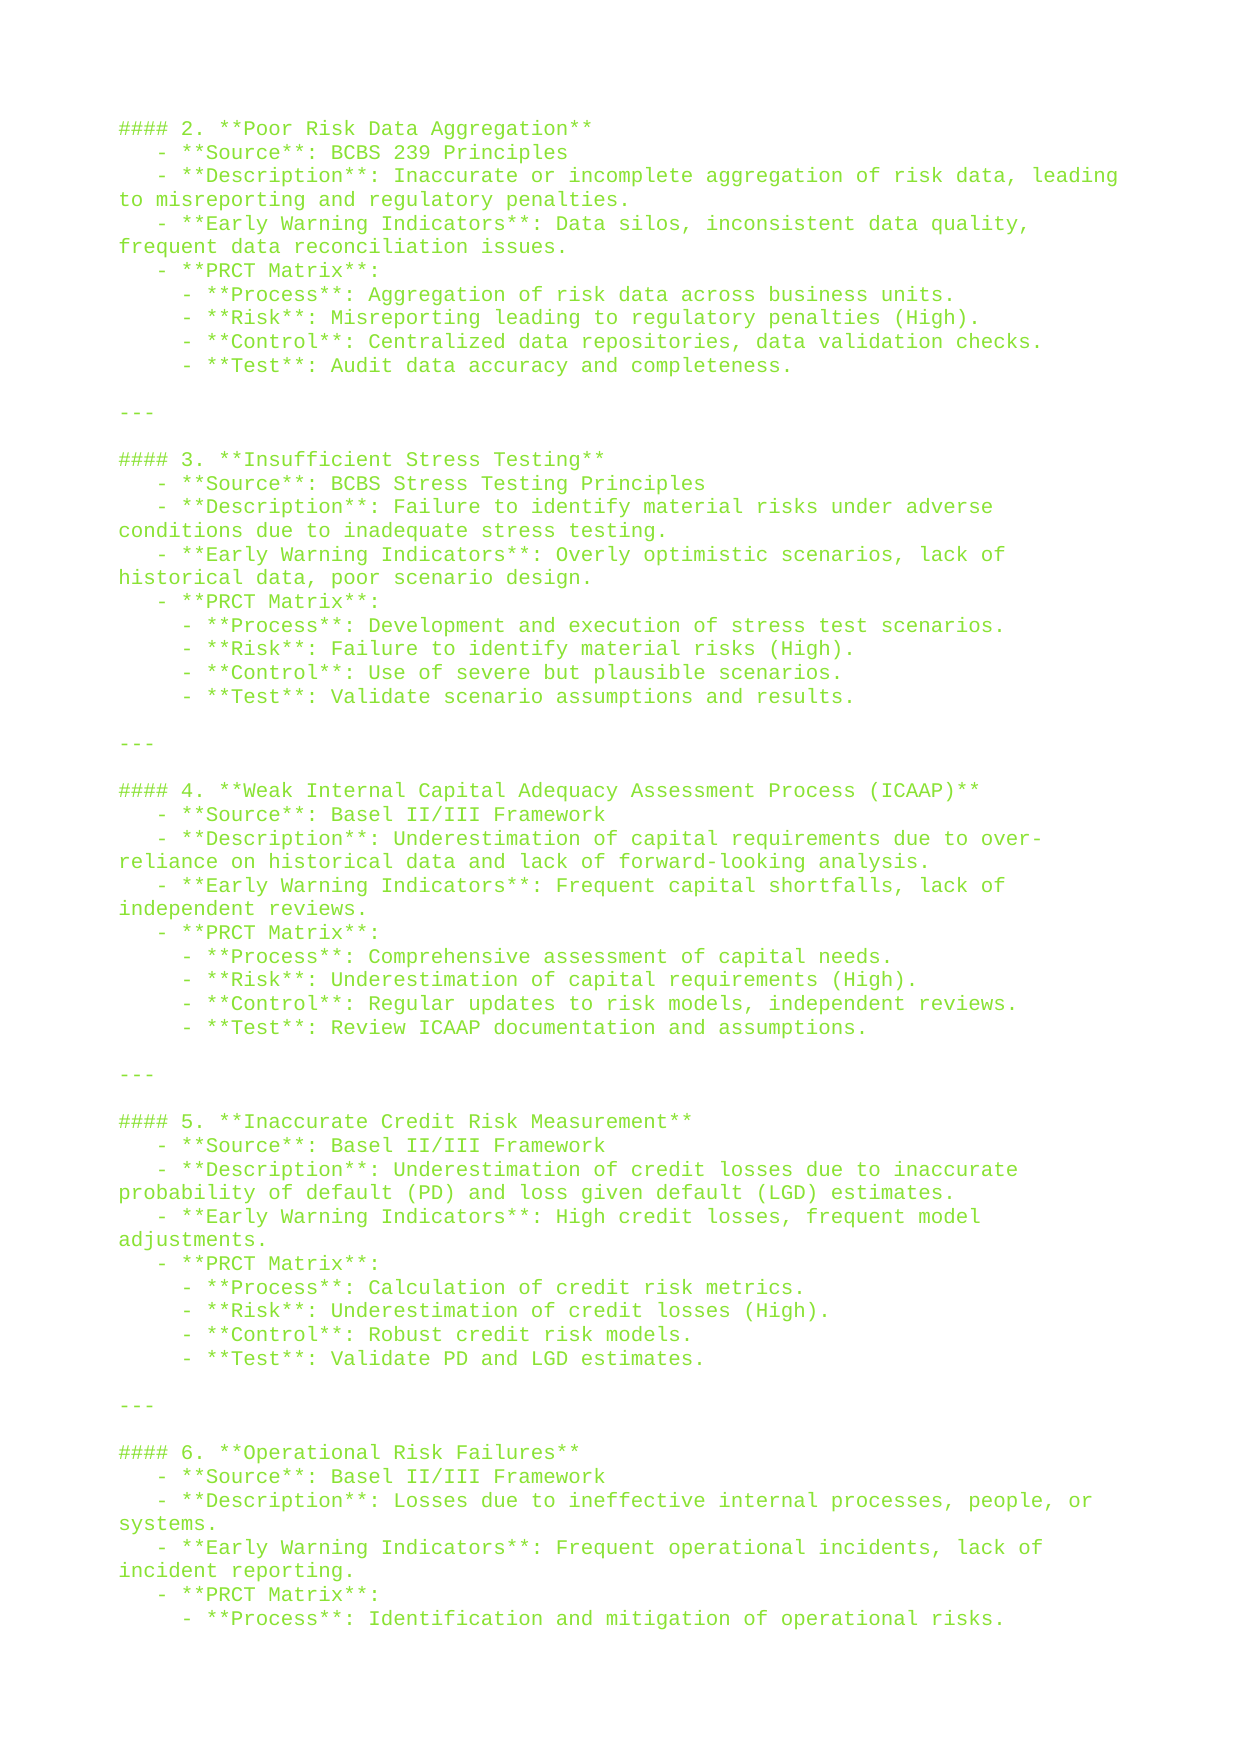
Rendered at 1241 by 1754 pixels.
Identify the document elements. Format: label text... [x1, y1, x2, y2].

text - **Process**: Identification and mitigation of operational risks. [118, 1608, 1122, 1631]
text #### 3. **Insufficient Stress Testing** [118, 449, 1122, 473]
text - **Early Warning Indicators**: Frequent capital shortfalls, lack of independent reviews. [118, 875, 1122, 922]
text - **Test**: Validate scenario assumptions and results. [118, 686, 1122, 709]
text - **Test**: Review ICAAP documentation and assumptions. [118, 1017, 1122, 1040]
text --- [118, 402, 1122, 426]
text - **Control**: Use of severe but plausible scenarios. [118, 662, 1122, 686]
text - **Process**: Development and execution of stress test scenarios. [118, 615, 1122, 638]
text --- [118, 1395, 1122, 1419]
text - **Early Warning Indicators**: Data silos, inconsistent data quality, frequent data reconciliation issues. [118, 213, 1122, 260]
text #### 6. **Operational Risk Failures** [118, 1442, 1122, 1466]
text - **Early Warning Indicators**: Overly optimistic scenarios, lack of historical data, poor scenario design. [118, 544, 1122, 591]
text - **Source**: BCBS Stress Testing Principles [118, 473, 1122, 496]
text - **Early Warning Indicators**: Frequent operational incidents, lack of incident reporting. [118, 1537, 1122, 1584]
text #### 2. **Poor Risk Data Aggregation** [118, 118, 1122, 142]
text - **PRCT Matrix**: [118, 591, 1122, 615]
text #### 4. **Weak Internal Capital Adequacy Assessment Process (ICAAP)** [118, 780, 1122, 804]
text - **PRCT Matrix**: [118, 1584, 1122, 1608]
text - **Process**: Aggregation of risk data across business units. [118, 284, 1122, 307]
text --- [118, 1064, 1122, 1088]
text - **PRCT Matrix**: [118, 922, 1122, 946]
text - **Risk**: Underestimation of credit losses (High). [118, 1300, 1122, 1324]
text - **Description**: Inaccurate or incomplete aggregation of risk data, leading to misreporting and regulatory penalties. [118, 165, 1122, 213]
text - **Source**: Basel II/III Framework [118, 1466, 1122, 1489]
text - **Description**: Failure to identify material risks under adverse conditions due to inadequate stress testing. [118, 496, 1122, 544]
text - **Source**: BCBS 239 Principles [118, 142, 1122, 165]
text - **Early Warning Indicators**: High credit losses, frequent model adjustments. [118, 1206, 1122, 1253]
text - **Risk**: Underestimation of capital requirements (High). [118, 969, 1122, 993]
text - **PRCT Matrix**: [118, 1253, 1122, 1277]
text - **Description**: Underestimation of credit losses due to inaccurate probability of default (PD) and loss given default (LGD) estimates. [118, 1158, 1122, 1206]
text - **Description**: Losses due to ineffective internal processes, people, or systems. [118, 1489, 1122, 1537]
text - **Source**: Basel II/III Framework [118, 1135, 1122, 1158]
text - **PRCT Matrix**: [118, 260, 1122, 284]
text - **Source**: Basel II/III Framework [118, 804, 1122, 827]
text - **Control**: Centralized data repositories, data validation checks. [118, 331, 1122, 354]
text - **Control**: Robust credit risk models. [118, 1324, 1122, 1348]
text - **Risk**: Failure to identify material risks (High). [118, 638, 1122, 662]
text - **Control**: Regular updates to risk models, independent reviews. [118, 993, 1122, 1017]
text - **Risk**: Misreporting leading to regulatory penalties (High). [118, 307, 1122, 331]
text - **Description**: Underestimation of capital requirements due to over-reliance on historical data and lack of forward-looking analysis. [118, 827, 1122, 875]
text #### 5. **Inaccurate Credit Risk Measurement** [118, 1111, 1122, 1135]
text - **Test**: Audit data accuracy and completeness. [118, 354, 1122, 378]
text - **Process**: Calculation of credit risk metrics. [118, 1277, 1122, 1300]
text --- [118, 733, 1122, 757]
text - **Test**: Validate PD and LGD estimates. [118, 1348, 1122, 1371]
text - **Process**: Comprehensive assessment of capital needs. [118, 946, 1122, 969]
